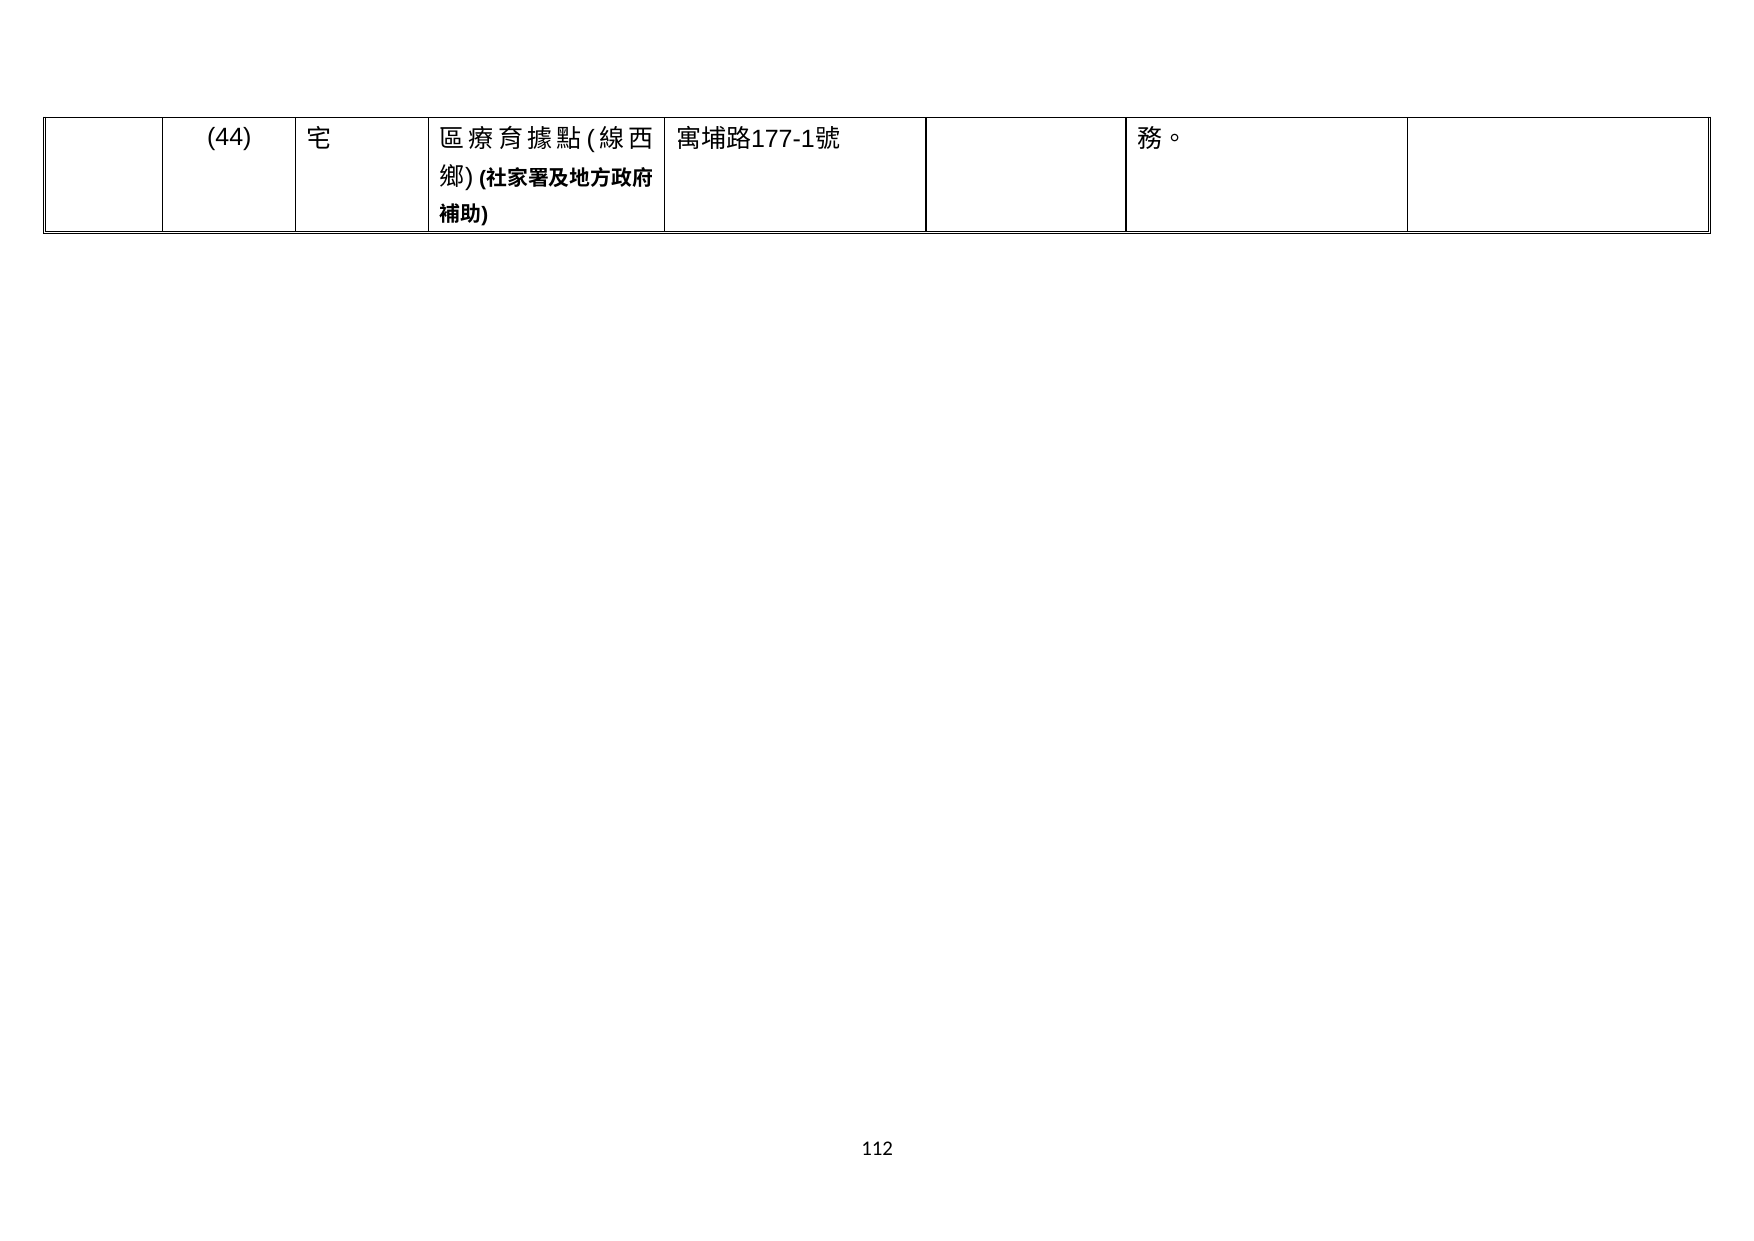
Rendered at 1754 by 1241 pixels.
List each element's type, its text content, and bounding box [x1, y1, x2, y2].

table_cell 務。 [1127, 118, 1407, 231]
table_cell 宅 [296, 118, 428, 231]
table_cell 區療育據點(線西鄉) (社家署及地方政府補助) [429, 118, 664, 231]
table_cell [927, 118, 1125, 231]
table_cell 寓埔路177-1號 [665, 118, 925, 231]
table_cell [1408, 118, 1708, 231]
table_cell (44) [163, 118, 295, 231]
table_cell [46, 118, 162, 231]
